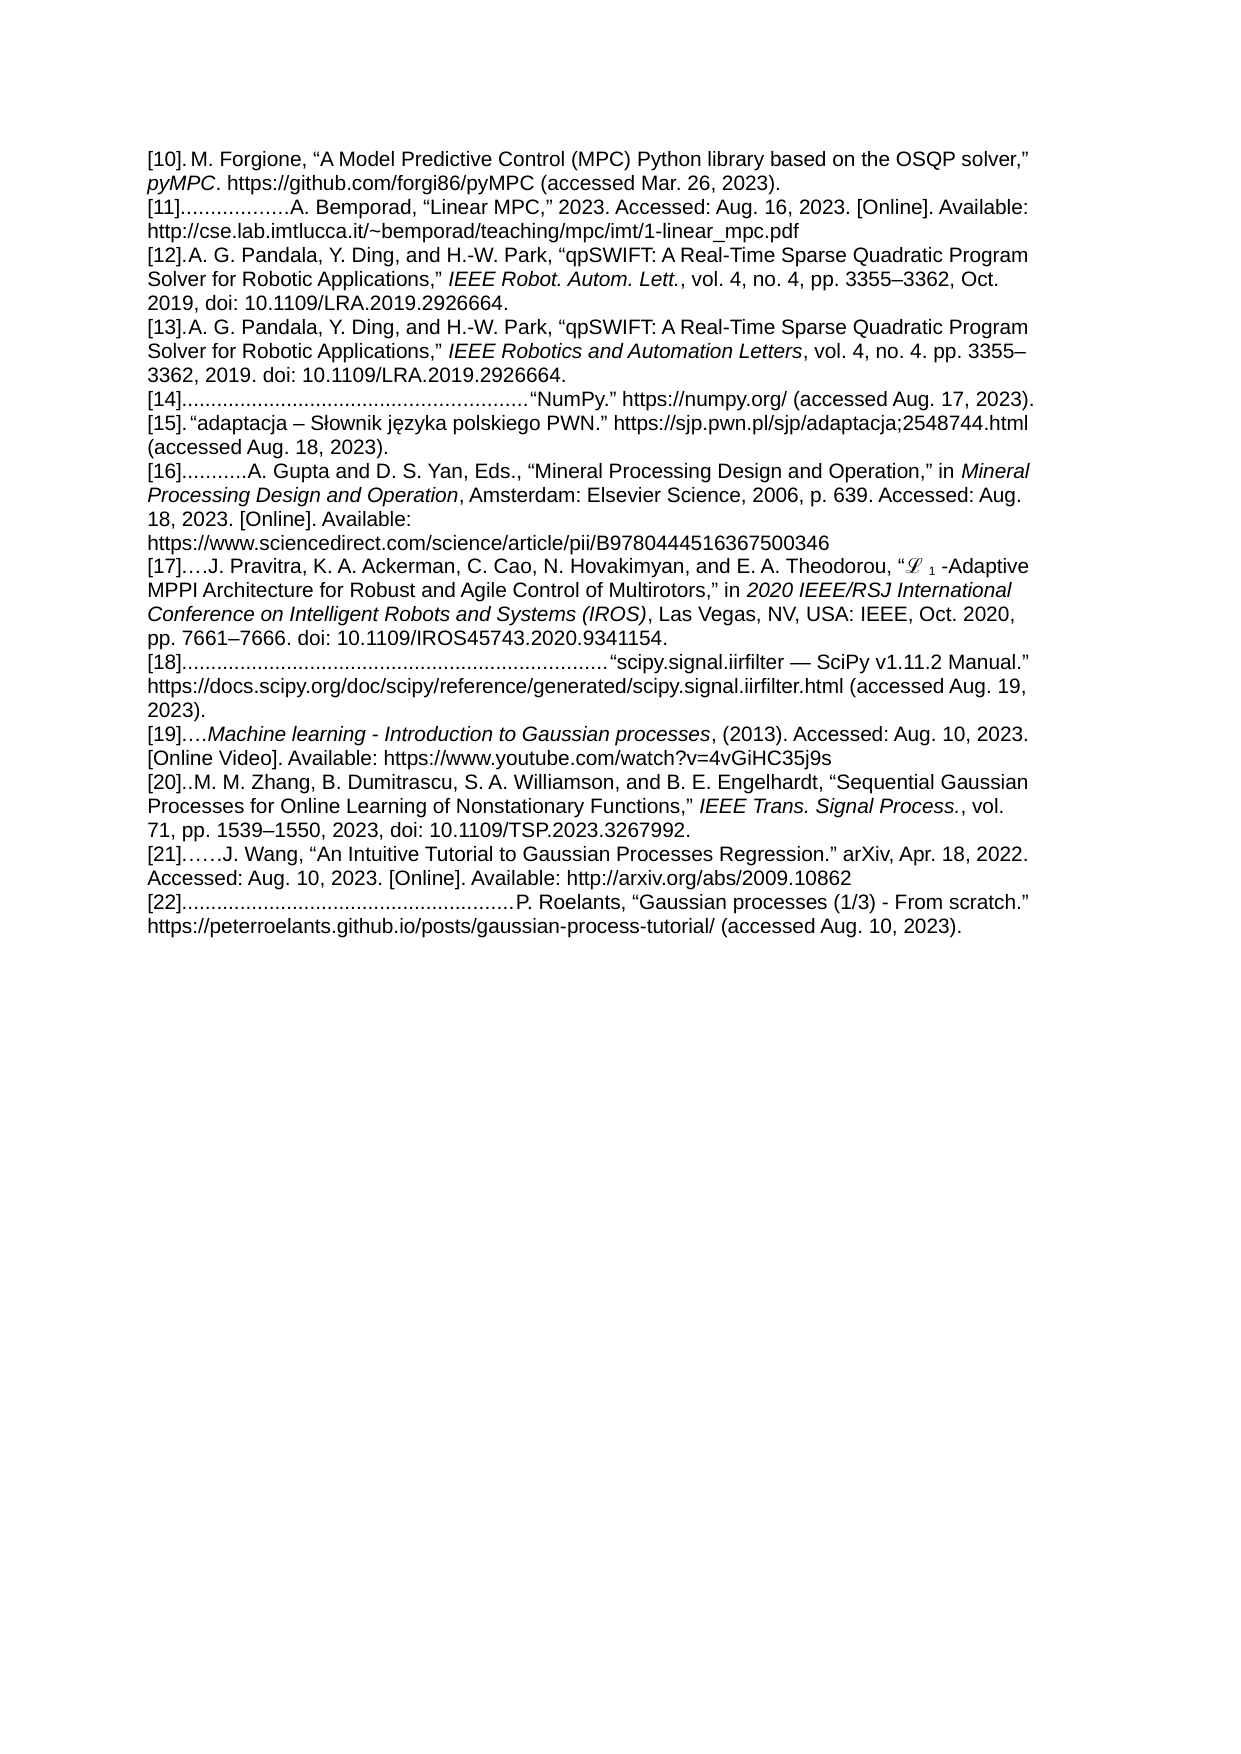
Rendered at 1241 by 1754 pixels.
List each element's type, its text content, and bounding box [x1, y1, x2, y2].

text [13] A. G. Pandala, Y. Ding, and H.-W. Park, “qpSWIFT: A Real-Time Sparse Quadratic Program Solver for Robotic Applications,” IEEE Robotics and Automation Letters, vol. 4, no. 4. pp. 3355–3362, 2019. doi: 10.1109/LRA.2019.2926664. [147, 315, 1035, 387]
text [19] Machine learning - Introduction to Gaussian processes, (2013). Accessed: Aug. 10, 2023. [Online Video]. Available: https://www.youtube.com/watch?v=4vGiHC35j9s [147, 722, 1035, 770]
text [16] A. Gupta and D. S. Yan, Eds., “Mineral Processing Design and Operation,” in Mineral Processing Design and Operation, Amsterdam: Elsevier Science, 2006, p. 639. Accessed: Aug. 18, 2023. [Online]. Available: https://www.sciencedirect.com/science/article/pii/B9780444516367500346 [147, 458, 1035, 554]
text [17] J. Pravitra, K. A. Ackerman, C. Cao, N. Hovakimyan, and E. A. Theodorou, “ℒ 1 -Adaptive MPPI Architecture for Robust and Agile Control of Multirotors,” in 2020 IEEE/RSJ International Conference on Intelligent Robots and Systems (IROS), Las Vegas, NV, USA: IEEE, Oct. 2020, pp. 7661–7666. doi: 10.1109/IROS45743.2020.9341154. [147, 554, 1035, 650]
text [18] “scipy.signal.iirfilter — SciPy v1.11.2 Manual.” https://docs.scipy.org/doc/scipy/reference/generated/scipy.signal.iirfilter.html (accessed Aug. 19, 2023). [147, 650, 1035, 722]
text [15] “adaptacja – Słownik języka polskiego PWN.” https://sjp.pwn.pl/sjp/adaptacja;2548744.html (accessed Aug. 18, 2023). [147, 411, 1035, 458]
text [11] A. Bemporad, “Linear MPC,” 2023. Accessed: Aug. 16, 2023. [Online]. Available: http://cse.lab.imtlucca.it/~bemporad/teaching/mpc/imt/1-linear_mpc.pdf [147, 195, 1035, 243]
text [10] M. Forgione, “A Model Predictive Control (MPC) Python library based on the OSQP solver,” pyMPC. https://github.com/forgi86/pyMPC (accessed Mar. 26, 2023). [147, 147, 1035, 195]
text [21] J. Wang, “An Intuitive Tutorial to Gaussian Processes Regression.” arXiv, Apr. 18, 2022. Accessed: Aug. 10, 2023. [Online]. Available: http://arxiv.org/abs/2009.10862 [147, 842, 1035, 890]
text [12] A. G. Pandala, Y. Ding, and H.-W. Park, “qpSWIFT: A Real-Time Sparse Quadratic Program Solver for Robotic Applications,” IEEE Robot. Autom. Lett., vol. 4, no. 4, pp. 3355–3362, Oct. 2019, doi: 10.1109/LRA.2019.2926664. [147, 243, 1035, 315]
text [20] M. M. Zhang, B. Dumitrascu, S. A. Williamson, and B. E. Engelhardt, “Sequential Gaussian Processes for Online Learning of Nonstationary Functions,” IEEE Trans. Signal Process., vol. 71, pp. 1539–1550, 2023, doi: 10.1109/TSP.2023.3267992. [147, 770, 1035, 842]
text [14] “NumPy.” https://numpy.org/ (accessed Aug. 17, 2023). [147, 387, 1035, 411]
text [22] P. Roelants, “Gaussian processes (1/3) - From scratch.” https://peterroelants.github.io/posts/gaussian-process-tutorial/ (accessed Aug. 10, 2023). [147, 890, 1035, 938]
